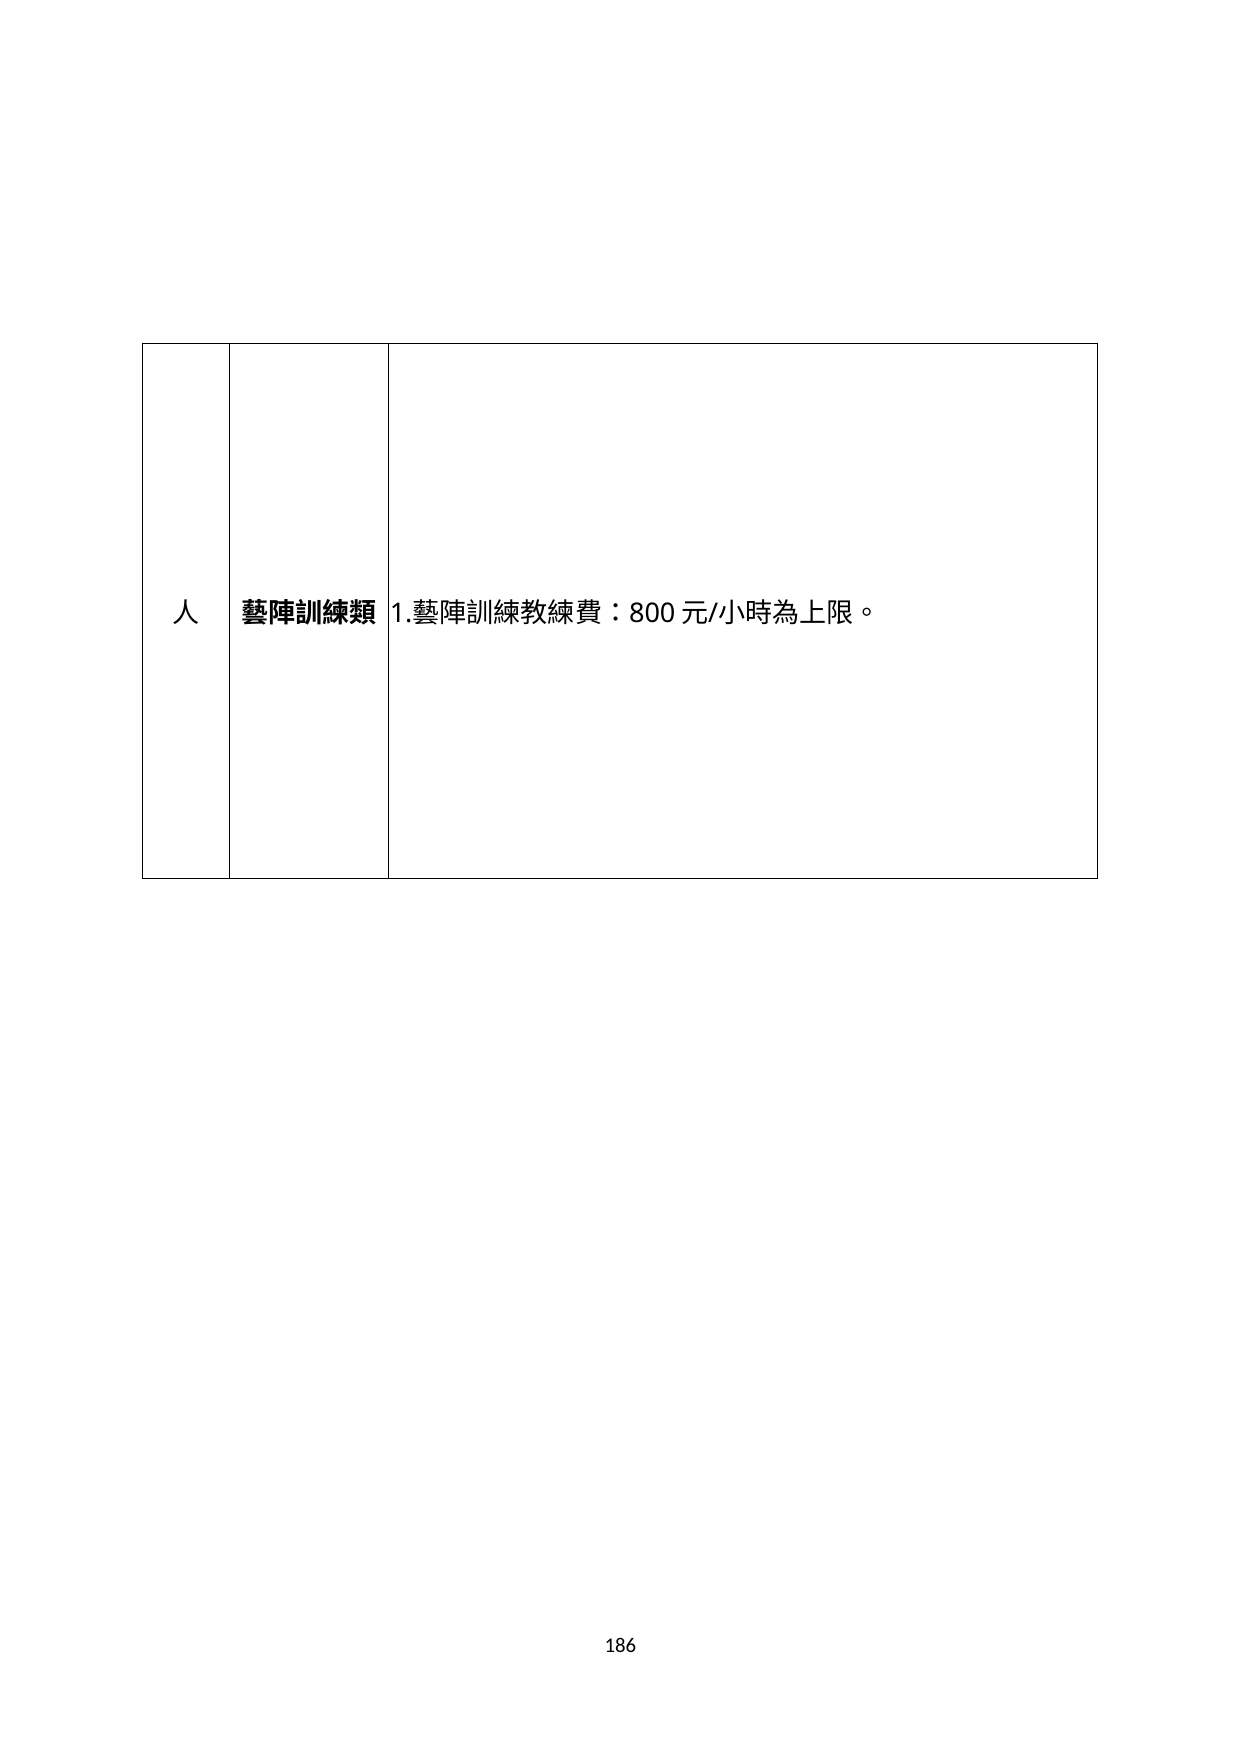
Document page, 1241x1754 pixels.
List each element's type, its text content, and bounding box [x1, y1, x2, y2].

table_cell 人 [143, 344, 229, 878]
table_cell 1.藝陣訓練教練費：800元/小時為上限。 [389, 344, 1097, 878]
table_cell 藝陣訓練類 [230, 344, 388, 878]
